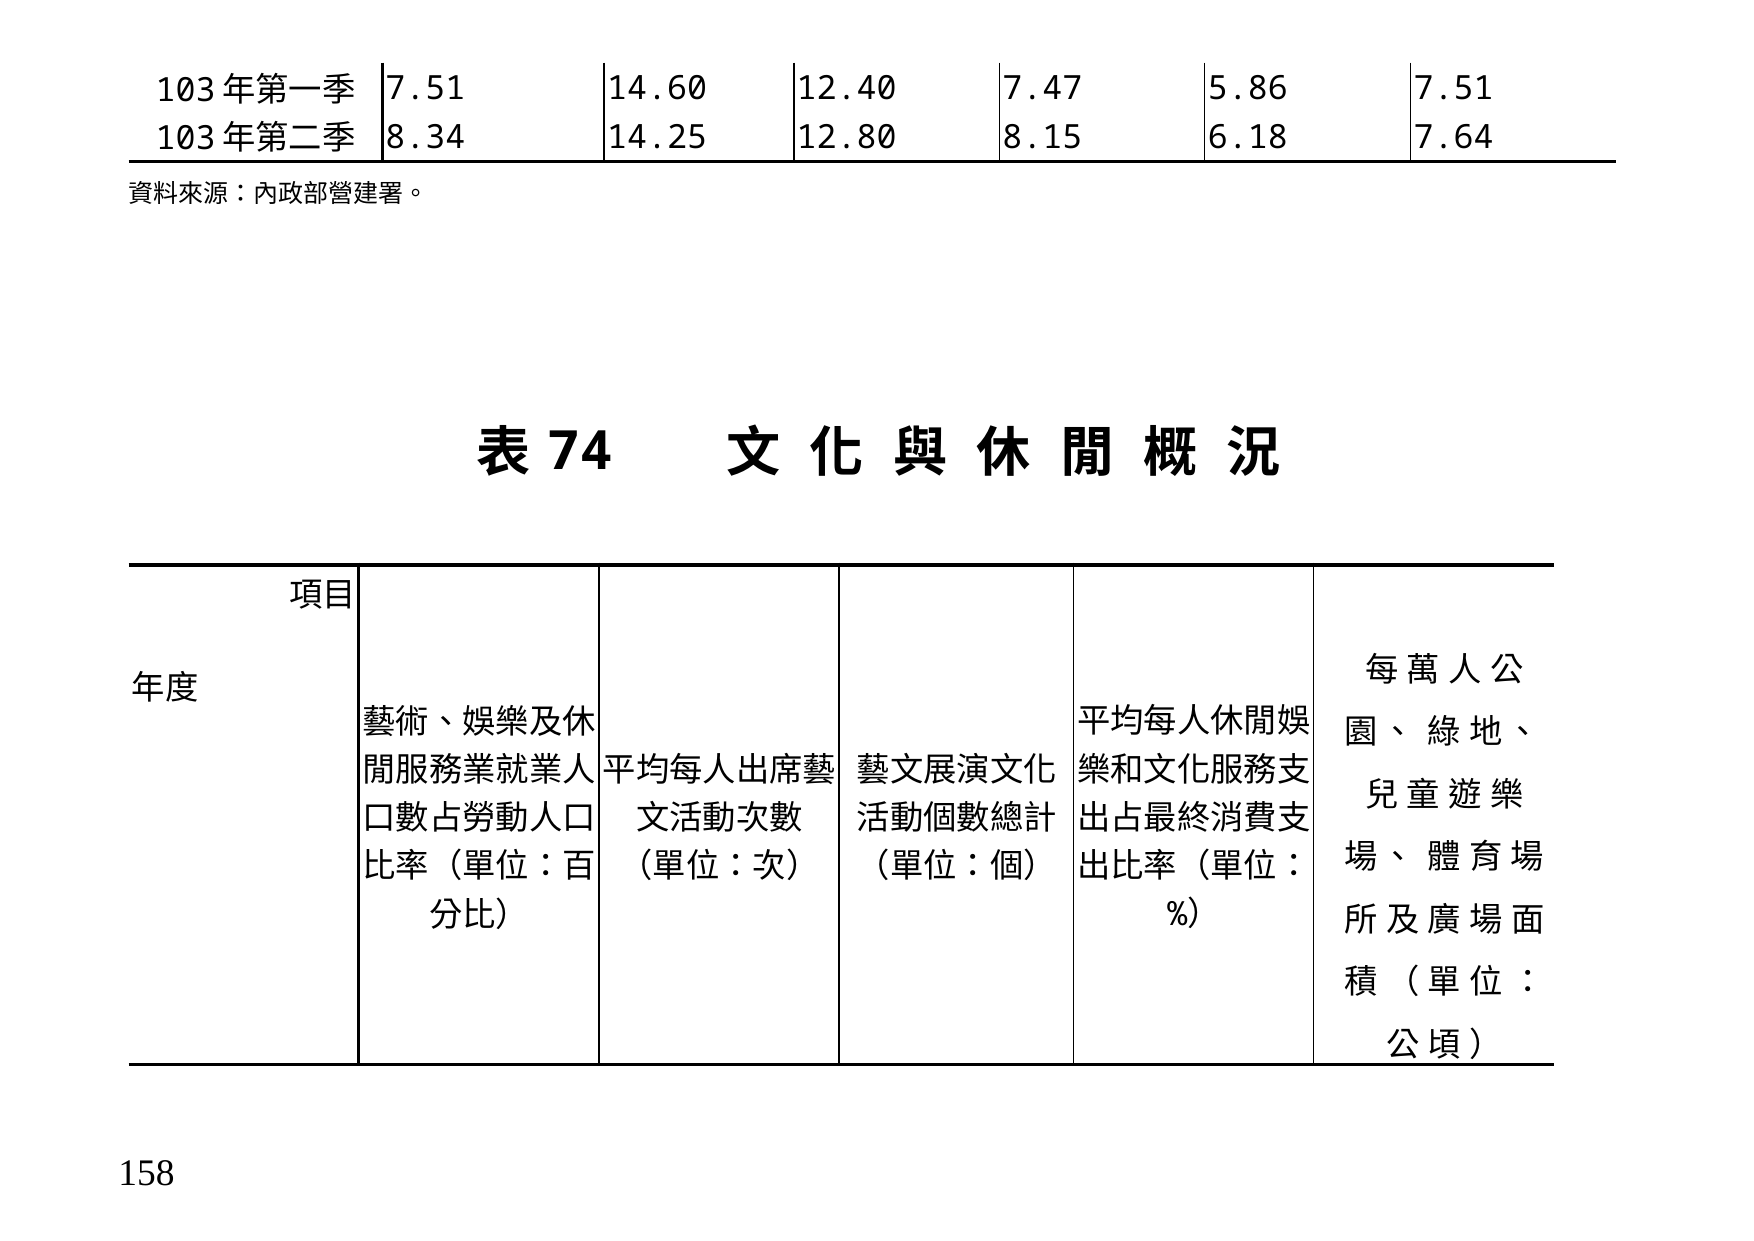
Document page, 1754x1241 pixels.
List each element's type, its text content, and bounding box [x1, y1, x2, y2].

table_cell 7.51 [384, 63, 603, 111]
table_header 每萬人公園、綠地、兒童遊樂場、體育場所及廣場面積（單位：公頃） [1314, 567, 1554, 1063]
table_cell 8.34 [384, 111, 603, 159]
table_cell 103年第一季 [129, 63, 381, 111]
table_cell 14.60 [605, 63, 793, 111]
table_cell 5.86 [1205, 63, 1410, 111]
table_cell 7.51 [1411, 63, 1616, 111]
text 資料來源：內政部營建署。 [128, 174, 1543, 210]
table_header 藝文展演文化活動個數總計 （單位：個） [840, 567, 1073, 1063]
table_header 項目 年度 [129, 567, 357, 1063]
table_cell 103年第二季 [129, 111, 381, 159]
table_cell 7.64 [1411, 111, 1616, 159]
table_header 藝術、娛樂及休閒服務業就業人口數占勞動人口比率（單位：百分比） [360, 567, 598, 1063]
table_header 平均每人休閒娛樂和文化服務支出占最終消費支出比率（單位：%） [1074, 567, 1313, 1063]
subtitle 表74 文化與休閒概況 [128, 375, 1628, 500]
table_cell 7.47 [1000, 63, 1204, 111]
table_header 平均每人出席藝文活動次數 （單位：次） [600, 567, 838, 1063]
table_cell 14.25 [605, 111, 793, 159]
table_cell 8.15 [1000, 111, 1204, 159]
table_cell 12.80 [795, 111, 999, 159]
table_cell 6.18 [1205, 111, 1410, 159]
table_cell 12.40 [795, 63, 999, 111]
